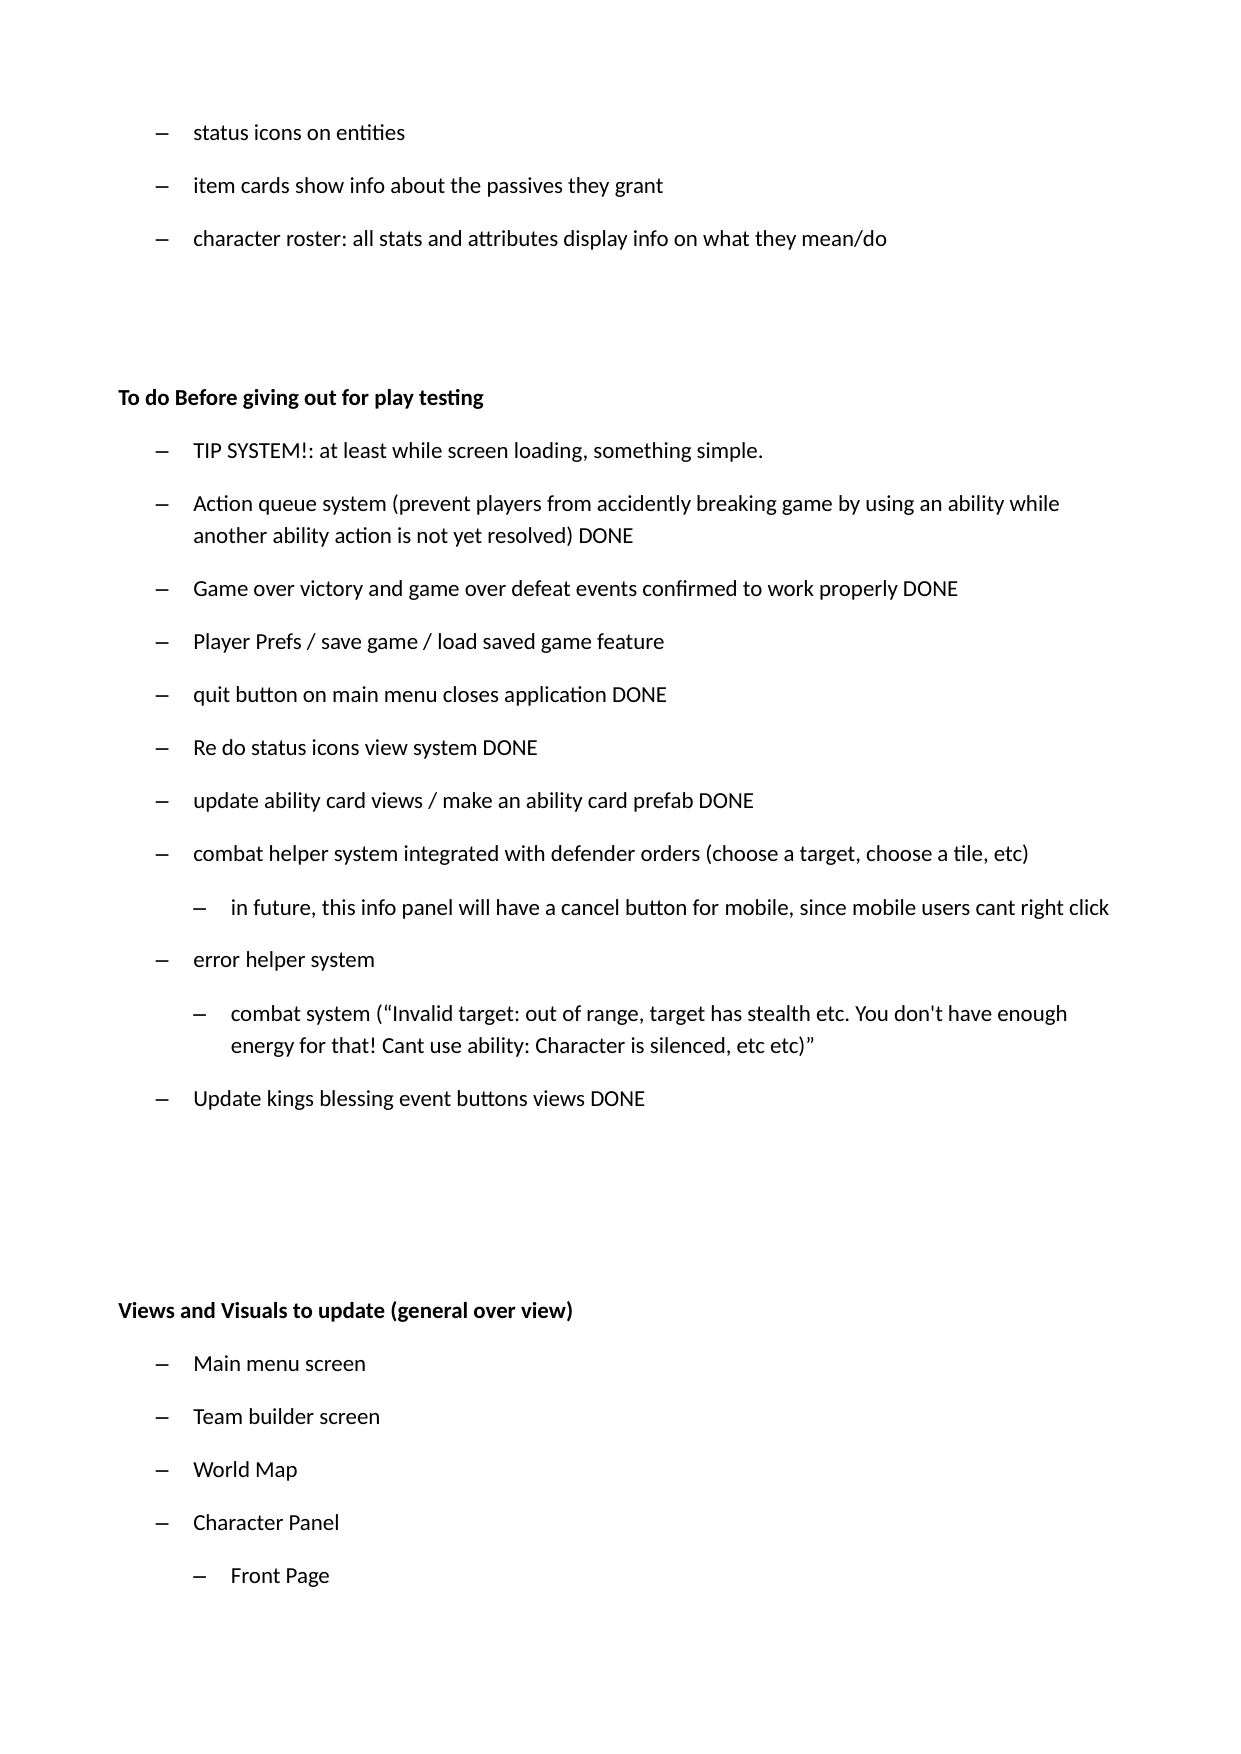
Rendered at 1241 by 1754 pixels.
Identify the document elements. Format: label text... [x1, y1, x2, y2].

list combat system (“Invalid target: out of range, target has stealth etc. You don't have enough energy for that! Cant use ability: Character is silenced, etc etc)” [193, 999, 1122, 1059]
text To do Before giving out for play testing [118, 383, 1122, 411]
list Team builder screen [156, 1402, 1122, 1430]
list in future, this info panel will have a cancel button for mobile, since mobile users cant right click [193, 893, 1122, 921]
list Player Prefs / save game / load saved game feature [156, 627, 1122, 656]
list Action queue system (prevent players from accidently breaking game by using an ability while another ability action is not yet resolved) DONE [156, 489, 1122, 549]
list TIP SYSTEM!: at least while screen loading, something simple. [156, 436, 1122, 464]
list Game over victory and game over defeat events confirmed to work properly DONE [156, 574, 1122, 602]
list Main menu screen [156, 1349, 1122, 1377]
text Views and Visuals to update (general over view) [118, 1296, 1122, 1324]
list combat helper system integrated with defender orders (choose a target, choose a tile, etc) [156, 839, 1122, 868]
list Update kings blessing event buttons views DONE [156, 1084, 1122, 1112]
list update ability card views / make an ability card prefab DONE [156, 787, 1122, 814]
list World Map [156, 1455, 1122, 1483]
list character roster: all stats and attributes display info on what they mean/do [156, 224, 1122, 252]
list error helper system [156, 946, 1122, 974]
list item cards show info about the passives they grant [156, 171, 1122, 199]
list Character Panel [156, 1508, 1122, 1536]
list quit button on main menu closes application DONE [156, 681, 1122, 708]
list Re do status icons view system DONE [156, 733, 1122, 762]
list status icons on entities [156, 118, 1122, 146]
list Front Page [193, 1561, 1122, 1589]
